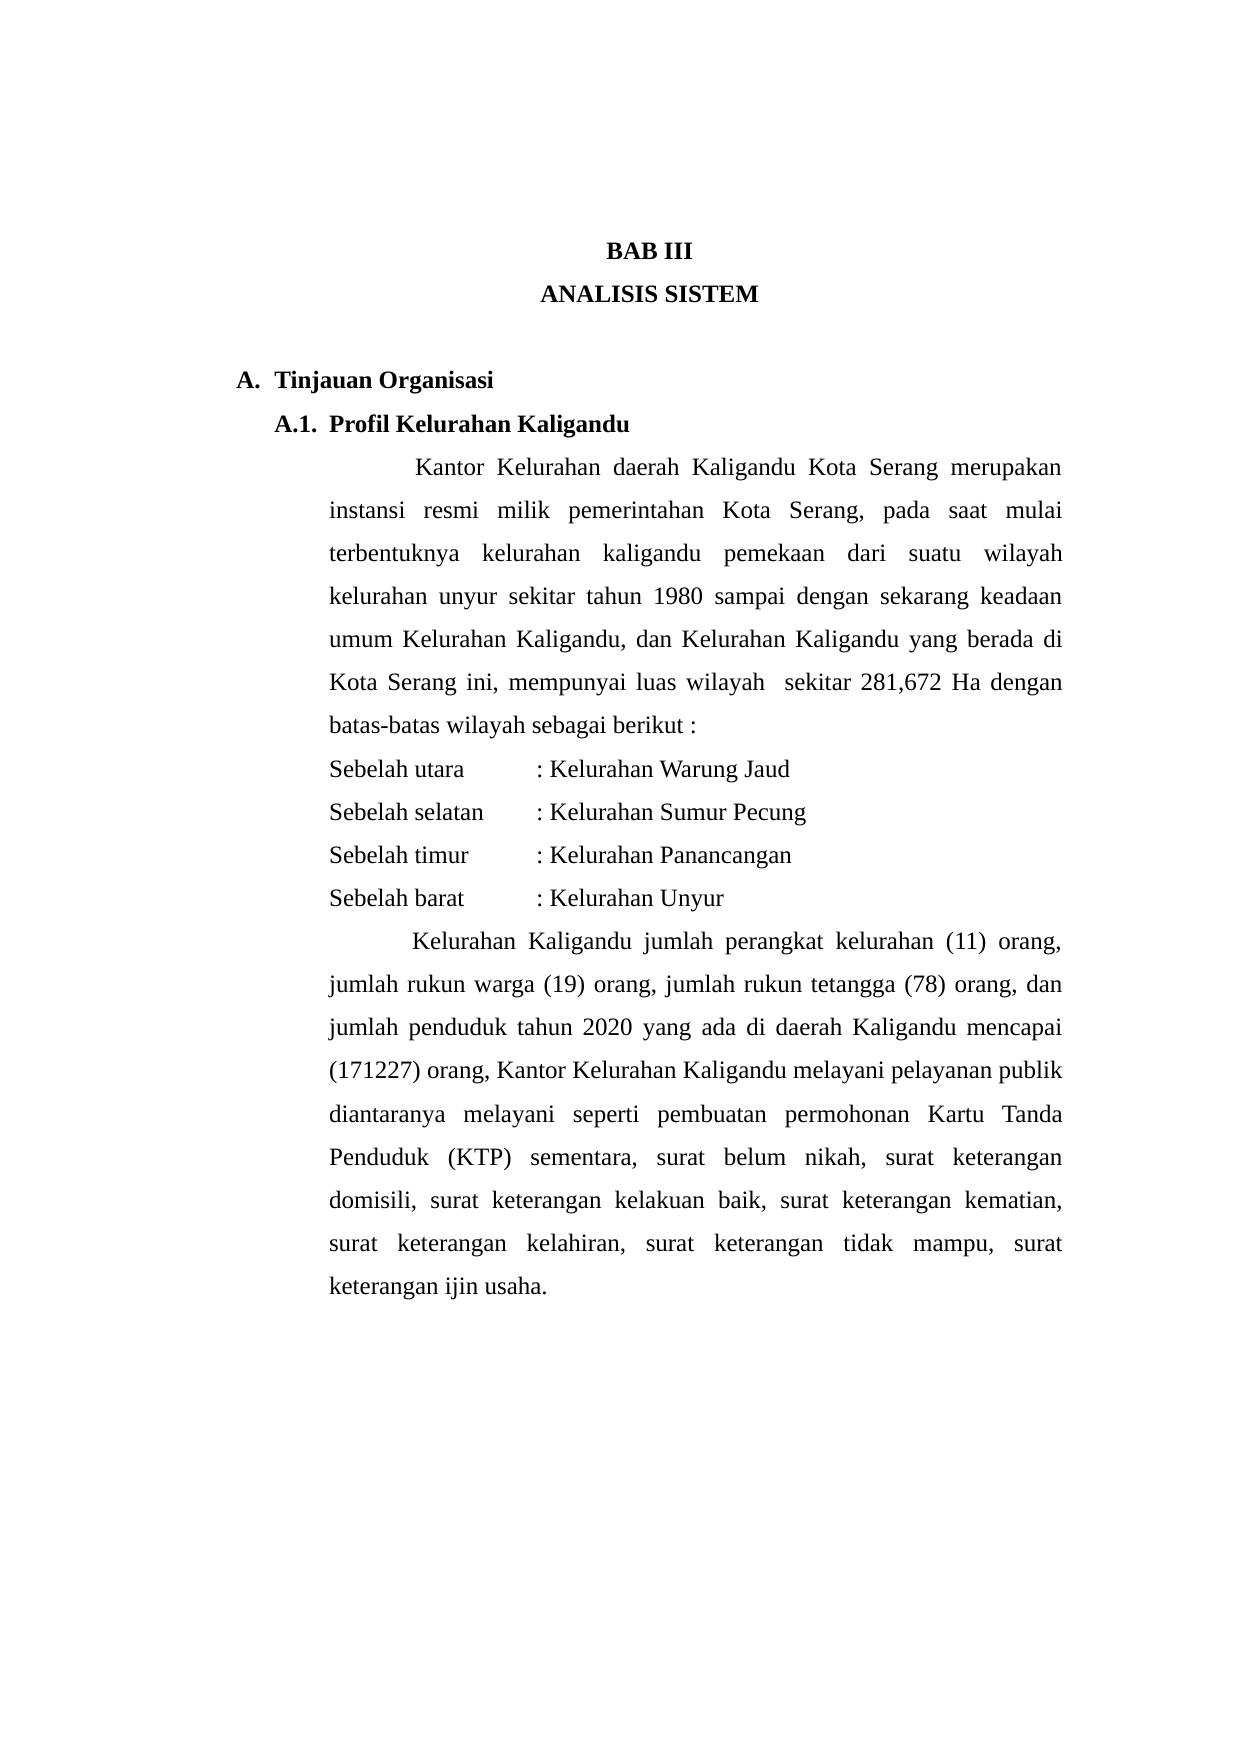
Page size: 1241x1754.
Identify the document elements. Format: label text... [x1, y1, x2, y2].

list Tinjauan Organisasi [236, 366, 1063, 394]
list Kantor Kelurahan daerah Kaligandu Kota Serang merupakan instansi resmi milik pemerintahan Kota Serang, pada saat mulai terbentuknya kelurahan kaligandu pemekaan dari suatu wilayah kelurahan unyur sekitar tahun 1980 sampai dengan sekarang keadaan umum Kelurahan Kaligandu, dan Kelurahan Kaligandu yang berada di Kota Serang ini, mempunyai luas wilayah sekitar 281,672 Ha dengan batas-batas wilayah sebagai berikut : [274, 452, 1063, 739]
text ANALISIS SISTEM [236, 279, 1063, 308]
text BAB III [236, 236, 1063, 265]
list Sebelah selatan : Kelurahan Sumur Pecung [274, 797, 1063, 826]
list Sebelah timur : Kelurahan Panancangan [274, 840, 1063, 869]
list Profil Kelurahan Kaligandu [274, 409, 1063, 437]
list Sebelah utara : Kelurahan Warung Jaud [274, 754, 1063, 782]
list Kelurahan Kaligandu jumlah perangkat kelurahan (11) orang, jumlah rukun warga (19) orang, jumlah rukun tetangga (78) orang, dan jumlah penduduk tahun 2020 yang ada di daerah Kaligandu mencapai (171227) orang, Kantor Kelurahan Kaligandu melayani pelayanan publik diantaranya melayani seperti pembuatan permohonan Kartu Tanda Penduduk (KTP) sementara, surat belum nikah, surat keterangan domisili, surat keterangan kelakuan baik, surat keterangan kematian, surat keterangan kelahiran, surat keterangan tidak mampu, surat keterangan ijin usaha. [274, 926, 1063, 1300]
list Sebelah barat : Kelurahan Unyur [274, 883, 1063, 912]
